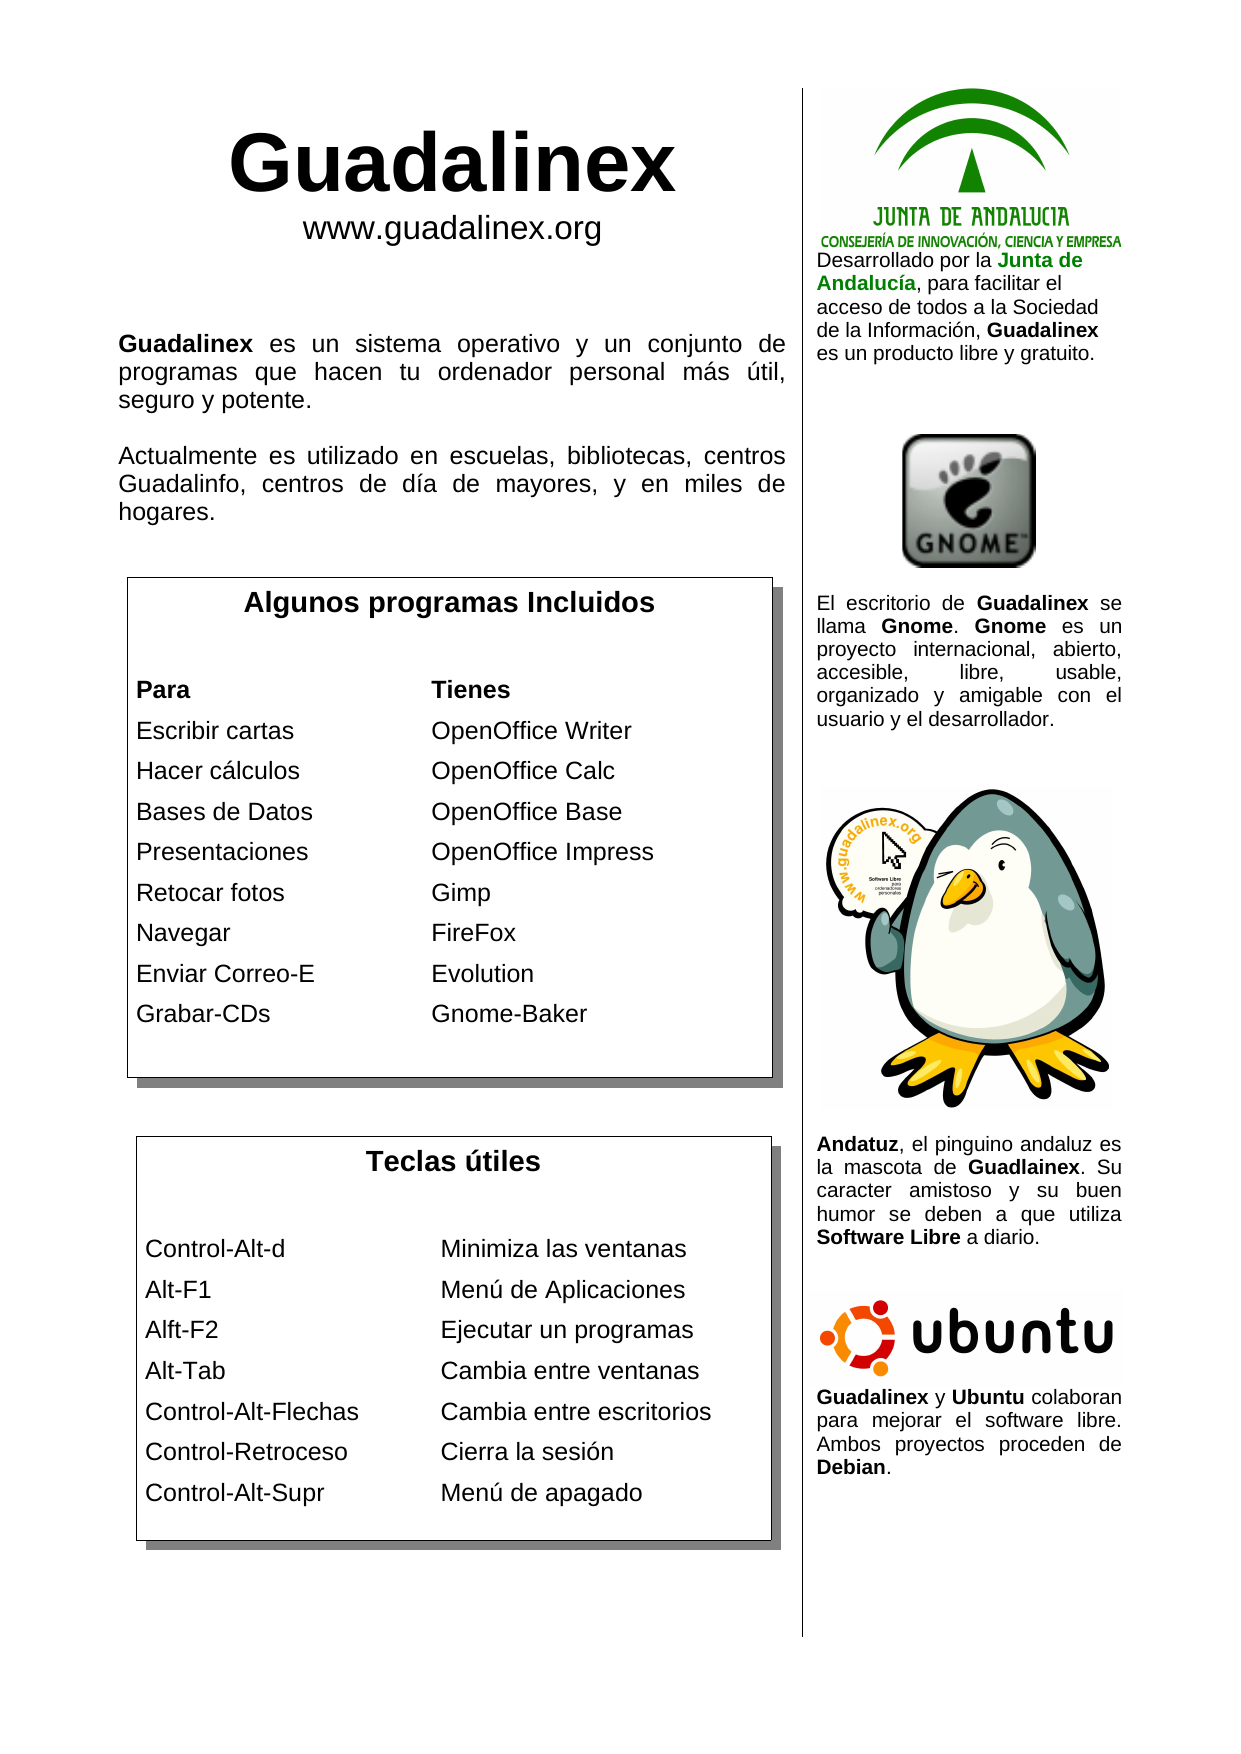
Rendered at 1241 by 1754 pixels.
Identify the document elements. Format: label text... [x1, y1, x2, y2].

text Control-Retroceso Cierra la sesión [145, 1438, 762, 1466]
text Grabar-CDs Gnome-Baker [136, 1000, 763, 1028]
text Escribir cartas OpenOffice Writer [136, 717, 763, 744]
text Navegar FireFox [136, 919, 763, 947]
text Guadalinex [118, 116, 787, 209]
text [816, 1272, 1122, 1290]
text Control-Alt-Supr Menú de apagado [145, 1478, 762, 1506]
text Alft-F2 Ejecutar un programas [145, 1316, 762, 1344]
picture [821, 88, 1122, 249]
text Enviar Correo-E Evolution [136, 960, 763, 988]
text El escritorio de Guadalinex se llama Gnome. Gnome es un proyecto internacional, abierto, accesible, libre, usable, organizado y amigable con el usuario y el desarrollador. [816, 591, 1122, 731]
text Guadalinex y Ubuntu colaboran para mejorar el software libre. Ambos proyectos proceden de Debian. [816, 1386, 1122, 1479]
picture [902, 434, 1036, 568]
text Actualmente es utilizado en escuelas, bibliotecas, centros Guadalinfo, centros de día de mayores, y en miles de hogares. [118, 441, 787, 526]
text Bases de Datos OpenOffice Base [136, 798, 763, 826]
text Retocar fotos Gimp [136, 879, 763, 907]
text Teclas útiles [145, 1145, 762, 1177]
text Guadalinex es un sistema operativo y un conjunto de programas que hacen tu ordenador personal más útil, seguro y potente. [118, 329, 787, 413]
picture [821, 786, 1113, 1110]
text Hacer cálculos OpenOffice Calc [136, 757, 763, 785]
text Andatuz, el pinguino andaluz es la mascota de Guadlainex. Su caracter amistoso y su buen humor se deben a que utiliza Software Libre a diario. [816, 1133, 1122, 1249]
text Desarrollado por la Junta de Andalucía, para facilitar el acceso de todos a la Sociedad de la Información, Guadalinex es un producto libre y gratuito. [816, 88, 1122, 365]
text Para Tienes [136, 676, 763, 704]
text Algunos programas Incluidos [136, 586, 763, 618]
text www.guadalinex.org [118, 209, 787, 246]
text Alt-F1 Menú de Aplicaciones [145, 1276, 762, 1304]
text Alt-Tab Cambia entre ventanas [145, 1357, 762, 1385]
picture [806, 1290, 1124, 1386]
text Control-Alt-Flechas Cambia entre escritorios [145, 1397, 762, 1425]
text Presentaciones OpenOffice Impress [136, 838, 763, 866]
text Control-Alt-d Minimiza las ventanas [145, 1235, 762, 1263]
